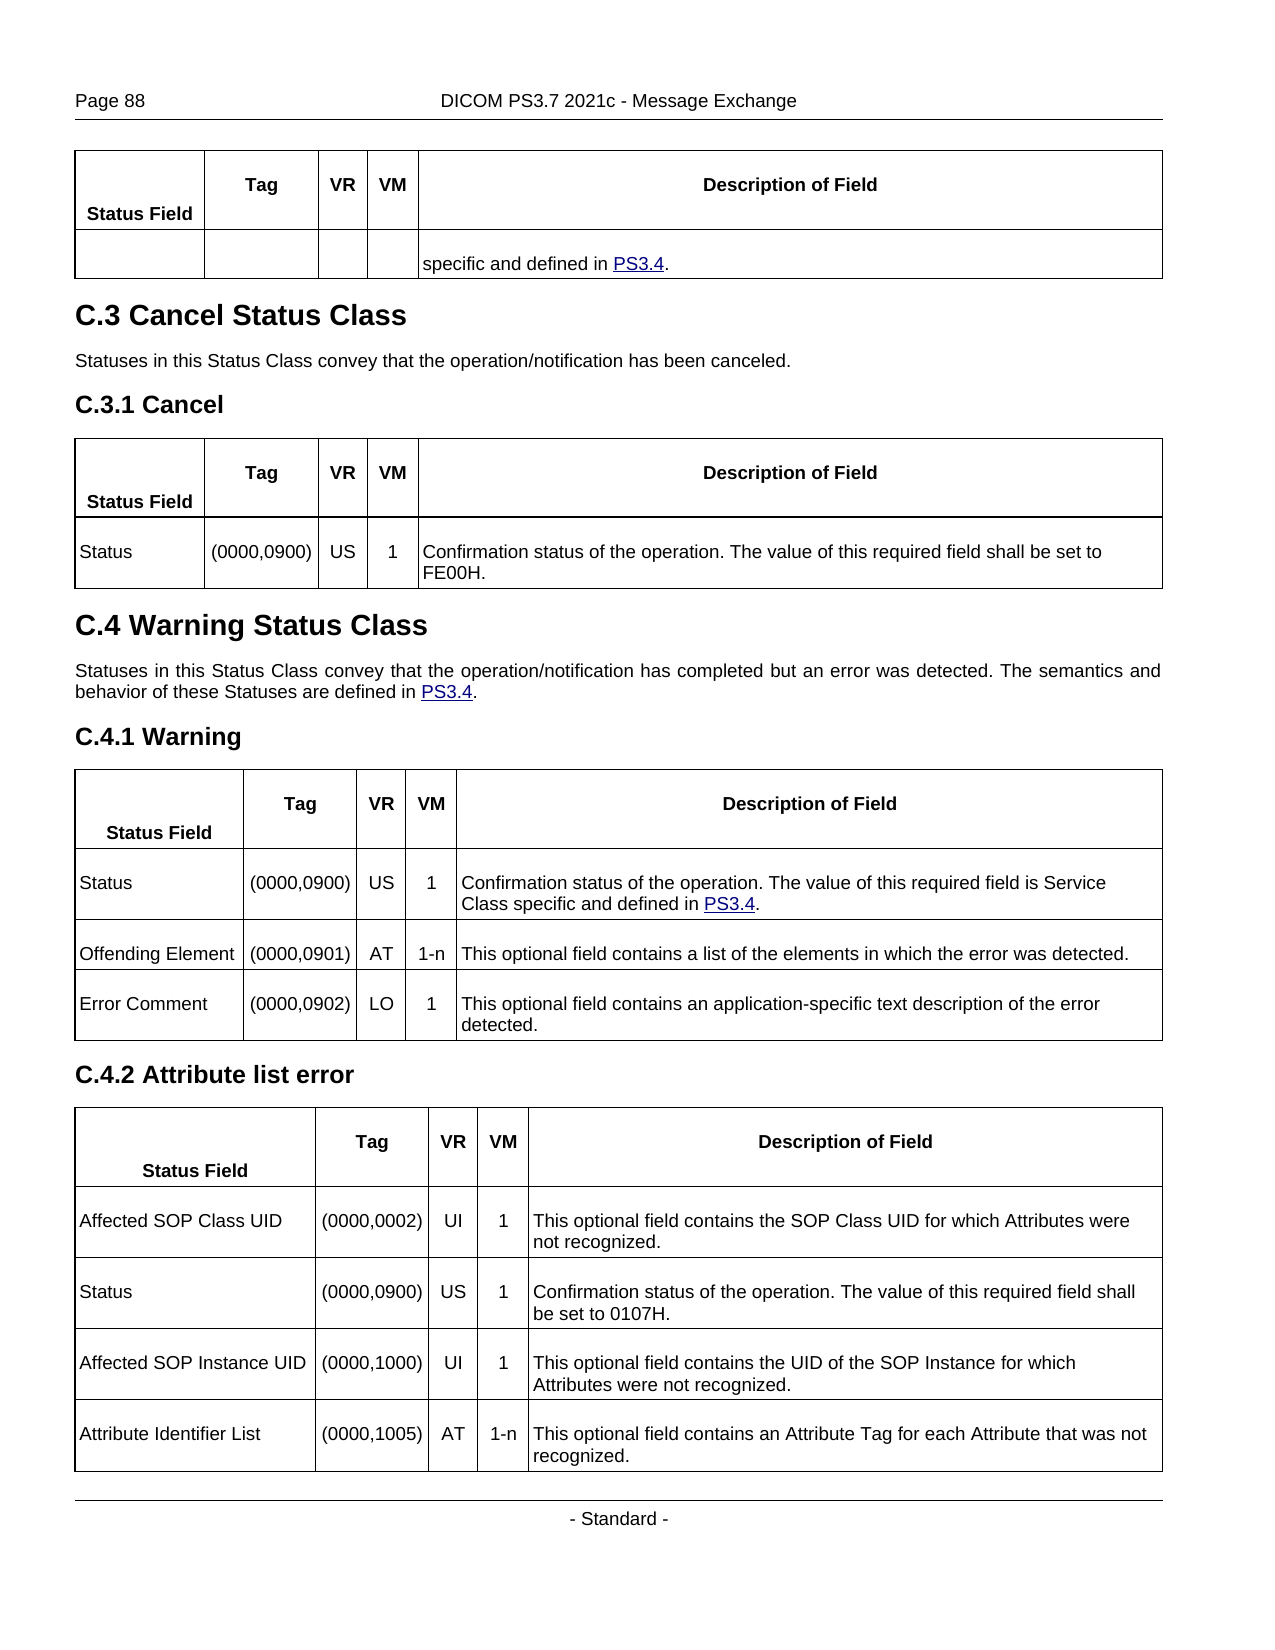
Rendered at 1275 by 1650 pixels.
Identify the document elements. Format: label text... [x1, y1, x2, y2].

table_cell 1 [368, 518, 418, 588]
table_cell Error Comment [76, 970, 243, 1040]
table_header Description of Field [419, 439, 1162, 516]
table_header VR [319, 151, 367, 228]
table_cell Status [76, 518, 204, 588]
table_header Status Field [76, 439, 204, 516]
table_header Tag [205, 151, 318, 228]
table_header Description of Field [457, 770, 1162, 848]
table_cell US [357, 849, 405, 919]
table_cell Confirmation status of the operation. The value of this required field shall be set to FE00H. [419, 518, 1162, 588]
table_cell Confirmation status of the operation. The value of this required field shall be set to 0107H. [529, 1258, 1162, 1328]
table_header VR [357, 770, 405, 848]
text C.4.2 Attribute list error [75, 1059, 1162, 1088]
table_cell Affected SOP Instance UID [76, 1329, 315, 1399]
table_header Status Field [76, 151, 204, 228]
table_header Status Field [76, 1108, 315, 1186]
text C.4 Warning Status Class [75, 607, 1162, 641]
table_cell 1-n [406, 920, 456, 968]
table_header Description of Field [529, 1108, 1162, 1186]
table_cell Status [76, 849, 243, 919]
table_cell 1-n [478, 1400, 528, 1471]
text C.3.1 Cancel [75, 391, 1162, 419]
text C.3 Cancel Status Class [75, 298, 1162, 331]
table_cell UI [429, 1329, 477, 1399]
table_header Status Field [76, 770, 243, 848]
table_cell This optional field contains a list of the elements in which the error was detected. [457, 920, 1162, 968]
table_cell (0000,0002) [316, 1187, 428, 1257]
table_cell This optional field contains an application-specific text description of the error detected. [457, 970, 1162, 1040]
table_header VM [368, 439, 418, 516]
table_cell US [319, 518, 367, 588]
text C.4.1 Warning [75, 722, 1162, 750]
table_cell Affected SOP Class UID [76, 1187, 315, 1257]
text Statuses in this Status Class convey that the operation/notification has completed but an error was detected. The semantics and behavior of these Statuses are defined in PS3.4. [75, 660, 1162, 703]
table_cell UI [429, 1187, 477, 1257]
text Statuses in this Status Class convey that the operation/notification has been canceled. [75, 350, 1162, 372]
table_cell [368, 230, 418, 278]
table_header Tag [244, 770, 356, 848]
table_cell (0000,0900) [244, 849, 356, 919]
table_cell This optional field contains the UID of the SOP Instance for which Attributes were not recognized. [529, 1329, 1162, 1399]
table_cell Confirmation status of the operation. The value of this required field is Service Class specific and defined in PS3.4. [457, 849, 1162, 919]
table_cell Status [76, 1258, 315, 1328]
table_cell 1 [478, 1258, 528, 1328]
table_header VM [368, 151, 418, 228]
table_cell [205, 230, 318, 278]
table_cell (0000,0900) [316, 1258, 428, 1328]
table_header VR [429, 1108, 477, 1186]
table_cell (0000,1005) [316, 1400, 428, 1471]
table_cell (0000,0901) [244, 920, 356, 968]
table_cell [76, 230, 204, 278]
table_cell 1 [478, 1187, 528, 1257]
table_cell specific and defined in PS3.4. [419, 230, 1162, 278]
table_cell LO [357, 970, 405, 1040]
table_cell US [429, 1258, 477, 1328]
table_header VM [406, 770, 456, 848]
table_cell (0000,0902) [244, 970, 356, 1040]
table_header VM [478, 1108, 528, 1186]
table_cell [319, 230, 367, 278]
table_cell This optional field contains the SOP Class UID for which Attributes were not recognized. [529, 1187, 1162, 1257]
table_cell 1 [406, 970, 456, 1040]
table_header Description of Field [419, 151, 1162, 228]
table_header Tag [205, 439, 318, 516]
table_cell (0000,0900) [205, 518, 318, 588]
table_cell 1 [478, 1329, 528, 1399]
table_header VR [319, 439, 367, 516]
table_cell 1 [406, 849, 456, 919]
table_cell (0000,1000) [316, 1329, 428, 1399]
table_cell AT [357, 920, 405, 968]
table_cell This optional field contains an Attribute Tag for each Attribute that was not recognized. [529, 1400, 1162, 1471]
table_cell AT [429, 1400, 477, 1471]
table_cell Attribute Identifier List [76, 1400, 315, 1471]
table_header Tag [316, 1108, 428, 1186]
table_cell Offending Element [76, 920, 243, 968]
